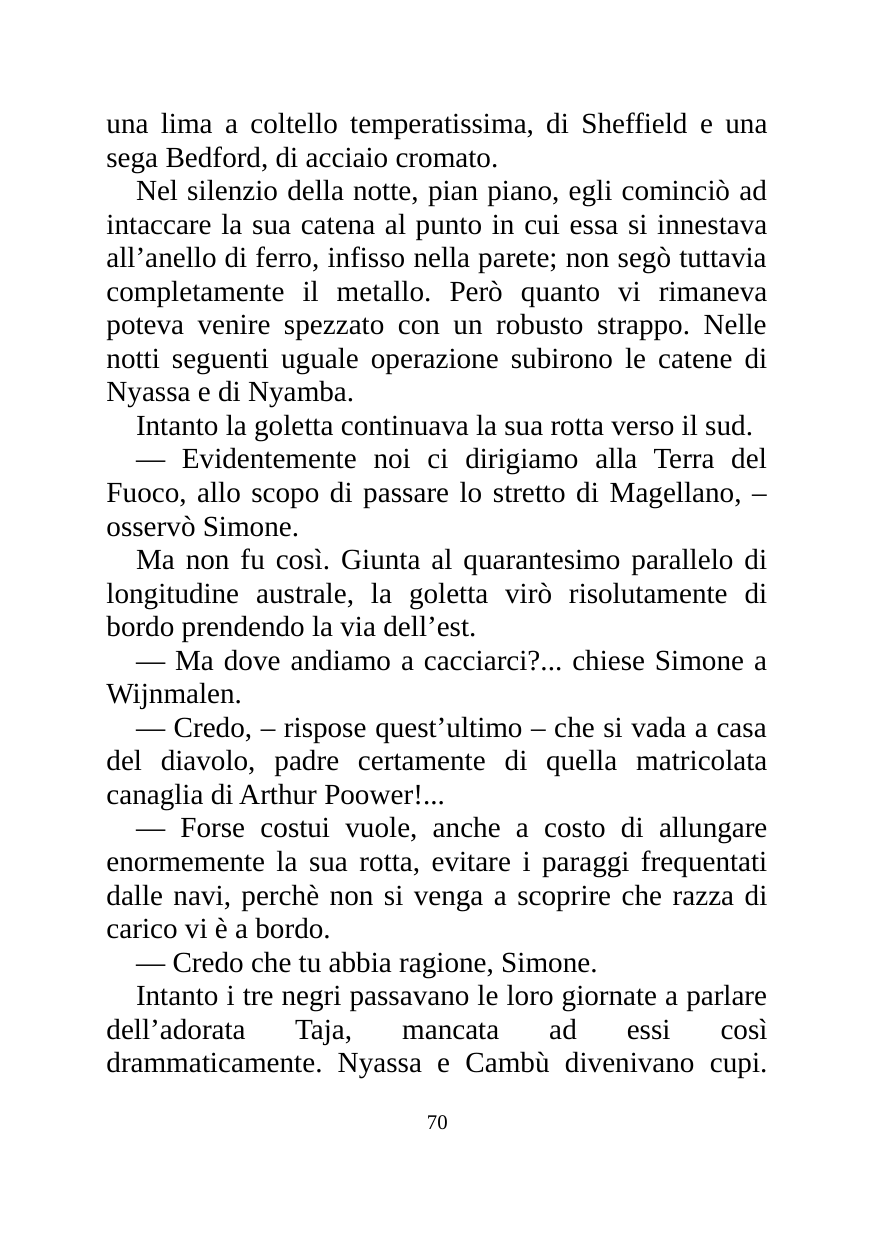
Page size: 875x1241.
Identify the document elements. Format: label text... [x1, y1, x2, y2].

text Intanto i tre negri passavano le loro giornate a parlare dell’adorata Taja, mancata ad essi così drammaticamente. Nyassa e Cambù divenivano cupi. [106, 978, 768, 1079]
text una lima a coltello temperatissima, di Sheffield e una sega Bedford, di acciaio cromato. [106, 106, 768, 173]
text Intanto la goletta continuava la sua rotta verso il sud. [106, 408, 768, 442]
text — Evidentemente noi ci dirigiamo alla Terra del Fuoco, allo scopo di passare lo stretto di Magellano, – osservò Simone. [106, 442, 768, 542]
text — Ma dove andiamo a cacciarci?... chiese Simone a Wijnmalen. [106, 643, 768, 710]
text — Credo, – rispose quest’ultimo – che si vada a casa del diavolo, padre certamente di quella matricolata canaglia di Arthur Poower!... [106, 710, 768, 811]
text — Credo che tu abbia ragione, Simone. [106, 945, 768, 978]
text Nel silenzio della notte, pian piano, egli cominciò ad intaccare la sua catena al punto in cui essa si innestava all’anello di ferro, infisso nella parete; non segò tuttavia completamente il metallo. Però quanto vi rimaneva poteva venire spezzato con un robusto strappo. Nelle notti seguenti uguale operazione subirono le catene di Nyassa e di Nyamba. [106, 173, 768, 408]
text — Forse costui vuole, anche a costo di allungare enormemente la sua rotta, evitare i paraggi frequentati dalle navi, perchè non si venga a scoprire che razza di carico vi è a bordo. [106, 811, 768, 945]
text Ma non fu così. Giunta al quarantesimo parallelo di longitudine australe, la goletta virò risolutamente di bordo prendendo la via dell’est. [106, 542, 768, 643]
